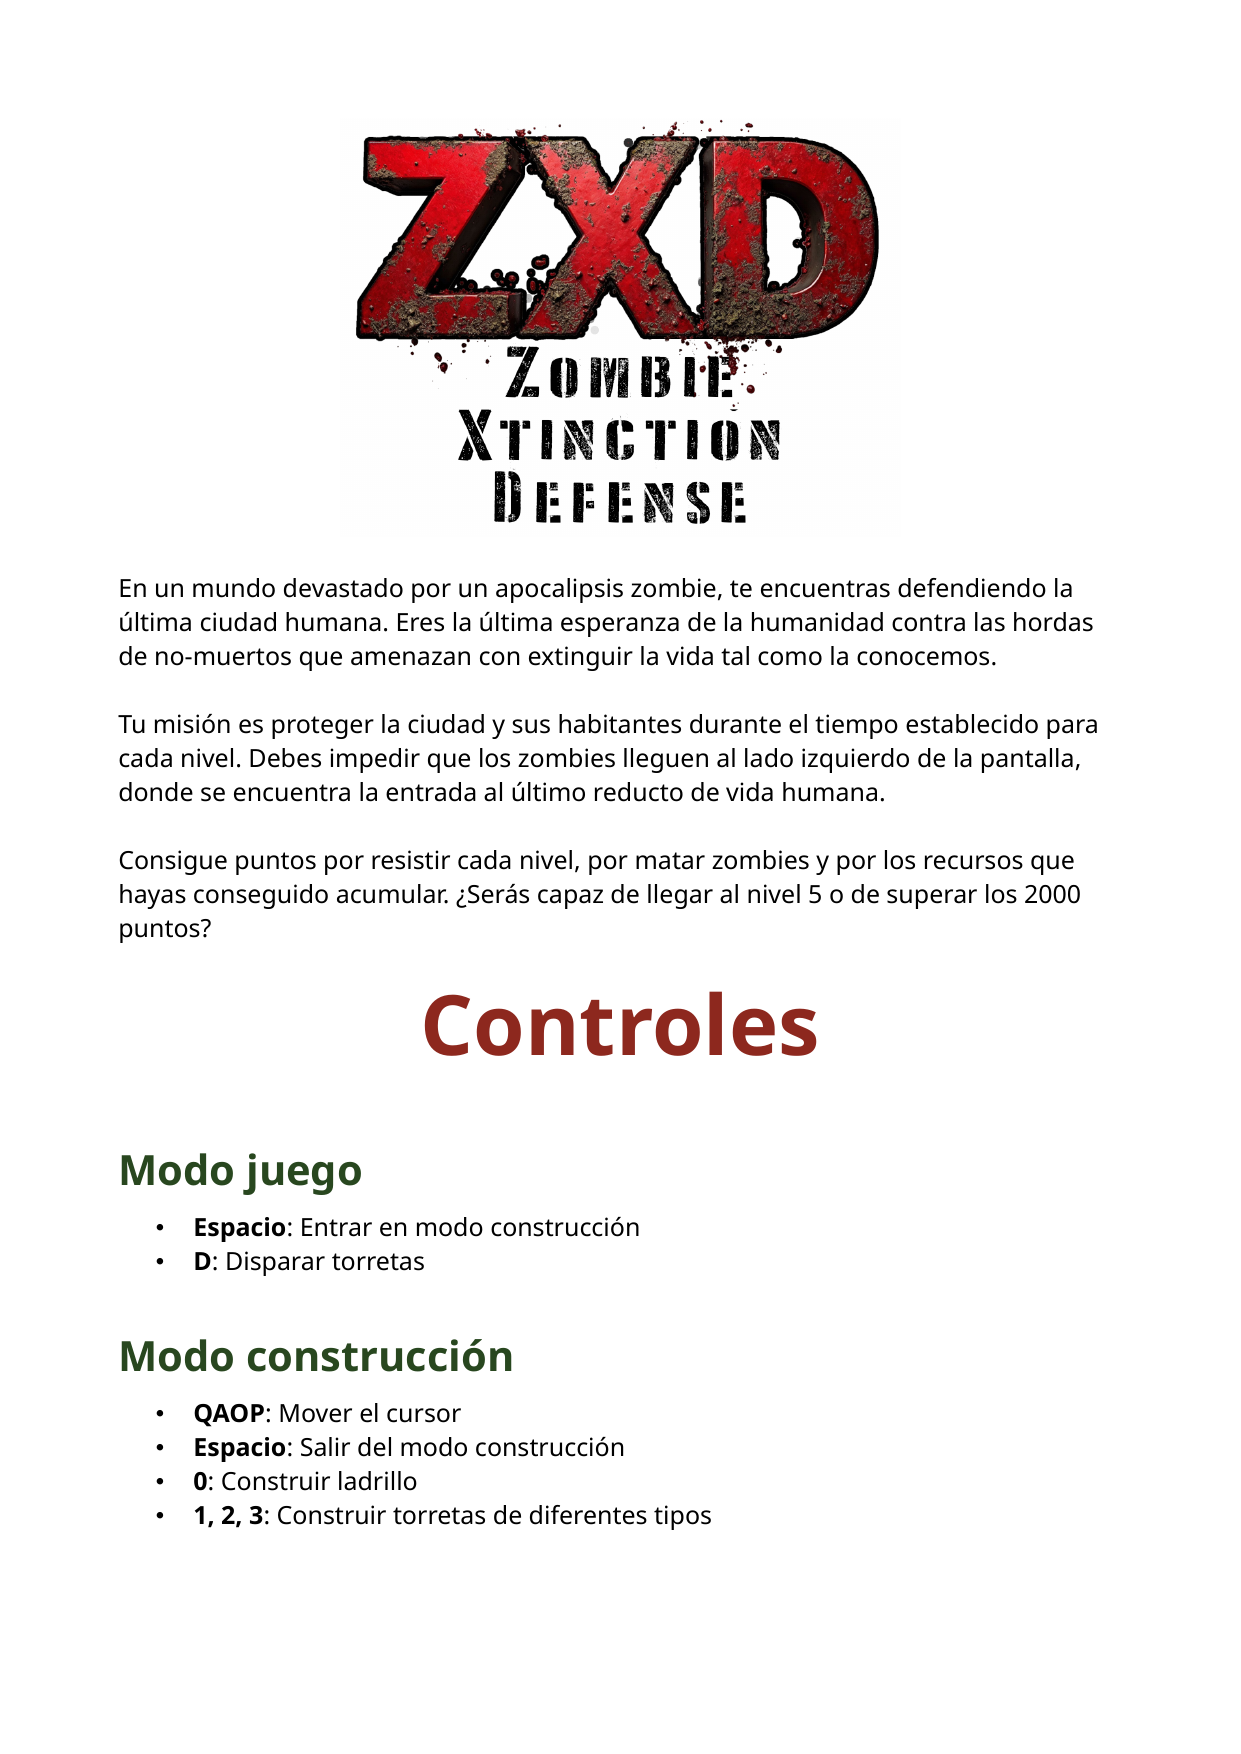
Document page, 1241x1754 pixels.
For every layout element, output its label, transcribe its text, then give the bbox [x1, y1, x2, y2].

list 1, 2, 3: Construir torretas de diferentes tipos [156, 1498, 1122, 1532]
list 0: Construir ladrillo [156, 1464, 1122, 1498]
list QAOP: Mover el cursor [156, 1396, 1122, 1430]
subtitle Modo juego [118, 1141, 1122, 1197]
subtitle Modo construcción [118, 1327, 1122, 1383]
picture [339, 118, 901, 537]
text En un mundo devastado por un apocalipsis zombie, te encuentras defendiendo la última ciudad humana. Eres la última esperanza de la humanidad contra las hordas de no-muertos que amenazan con extinguir la vida tal como la conocemos. [118, 570, 1122, 672]
list Espacio: Entrar en modo construcción [156, 1210, 1122, 1244]
list Espacio: Salir del modo construcción [156, 1430, 1122, 1464]
text Tu misión es proteger la ciudad y sus habitantes durante el tiempo establecido para cada nivel. Debes impedir que los zombies lleguen al lado izquierdo de la pantalla, donde se encuentra la entrada al último reducto de vida humana. [118, 707, 1122, 809]
text Consigue puntos por resistir cada nivel, por matar zombies y por los recursos que hayas conseguido acumular. ¿Serás capaz de llegar al nivel 5 o de superar los 2000 puntos? [118, 843, 1122, 945]
list D: Disparar torretas [156, 1244, 1122, 1278]
subtitle Controles [118, 966, 1122, 1079]
